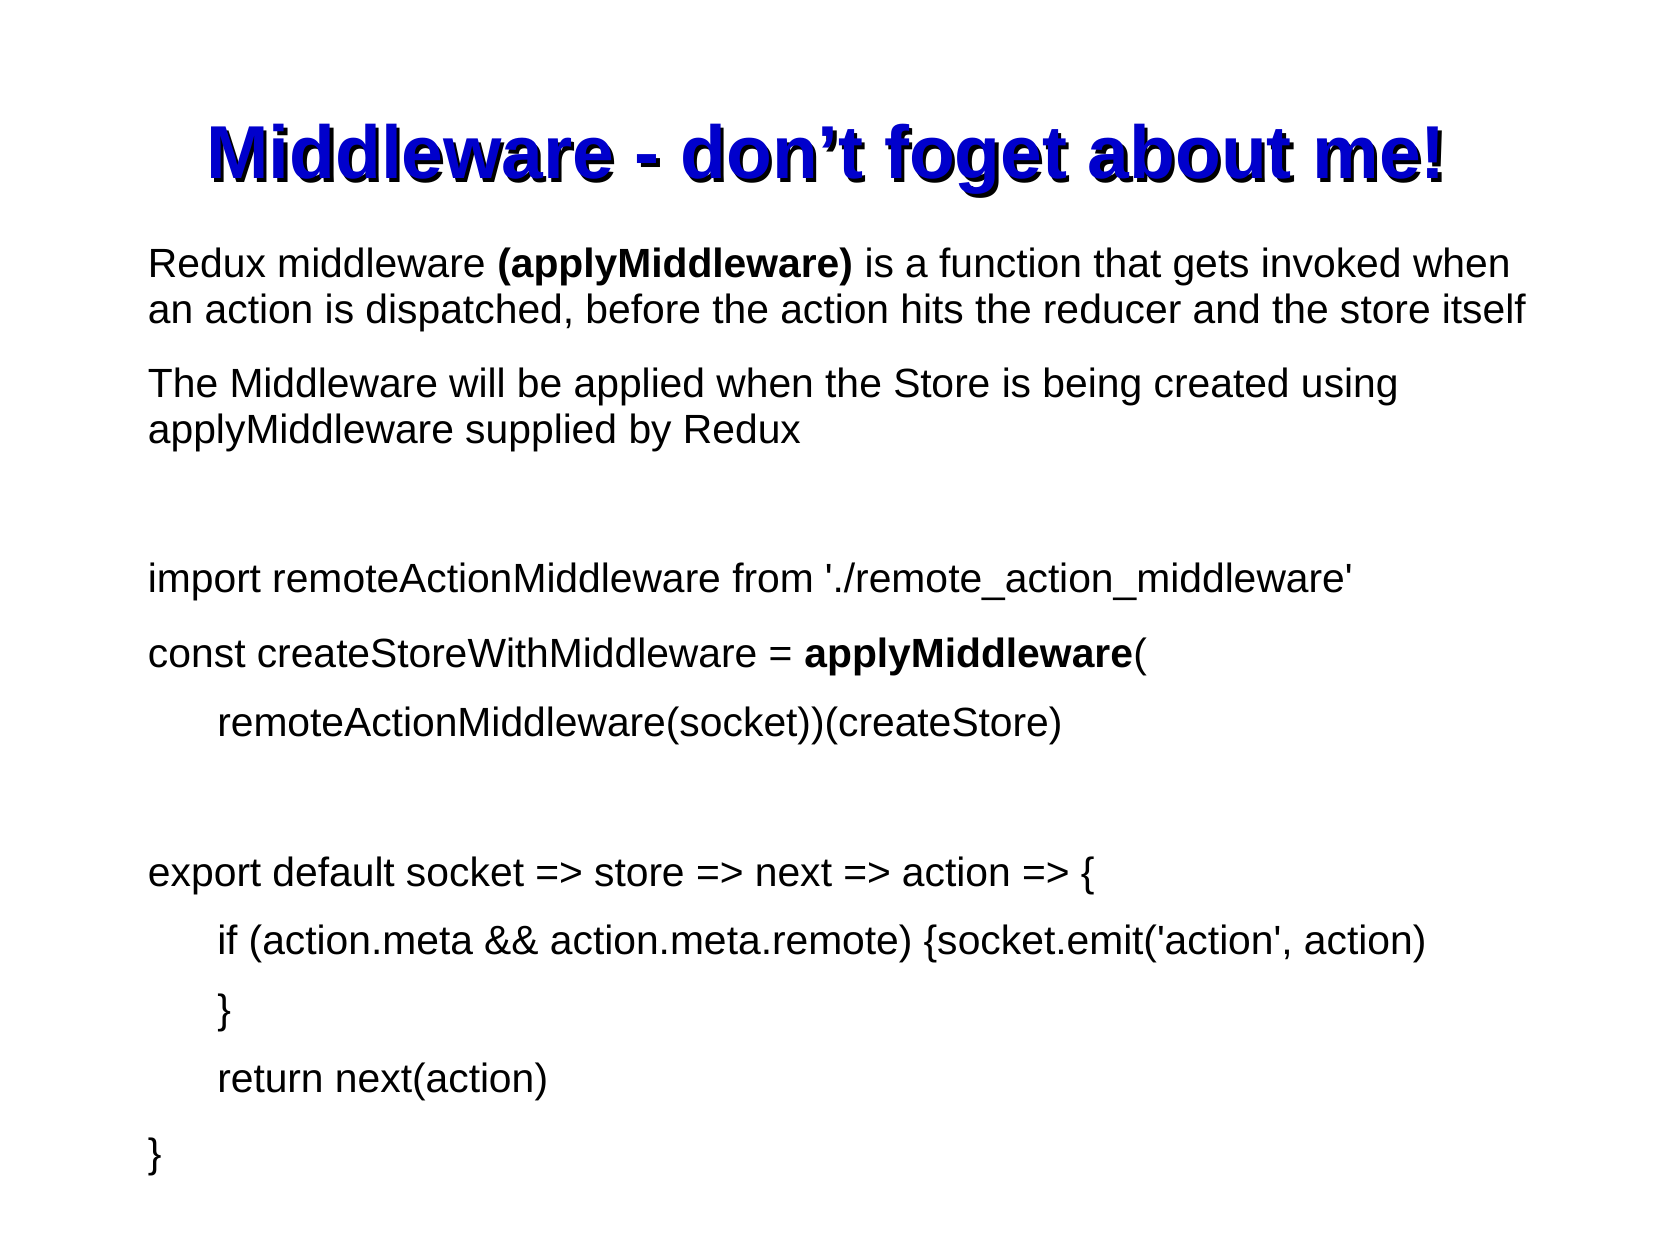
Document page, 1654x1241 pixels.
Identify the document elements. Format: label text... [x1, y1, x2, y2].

list Redux middleware (applyMiddleware) is a function that gets invoked when an action is dispatched, before the action hits the reducer and the store itself The Middleware will be applied when the Store is being created using applyMiddleware supplied by Redux import remoteActionMiddleware from './remote_action_middleware' const createStoreWithMiddleware = applyMiddleware( remoteActionMiddleware(socket))(createStore) export default socket => store => next => action => { if (action.meta && action.meta.remote) {socket.emit('action', action) } return next(action) } [78, 240, 1567, 1181]
title Middleware - don’t foget about me! [82, 49, 1571, 257]
